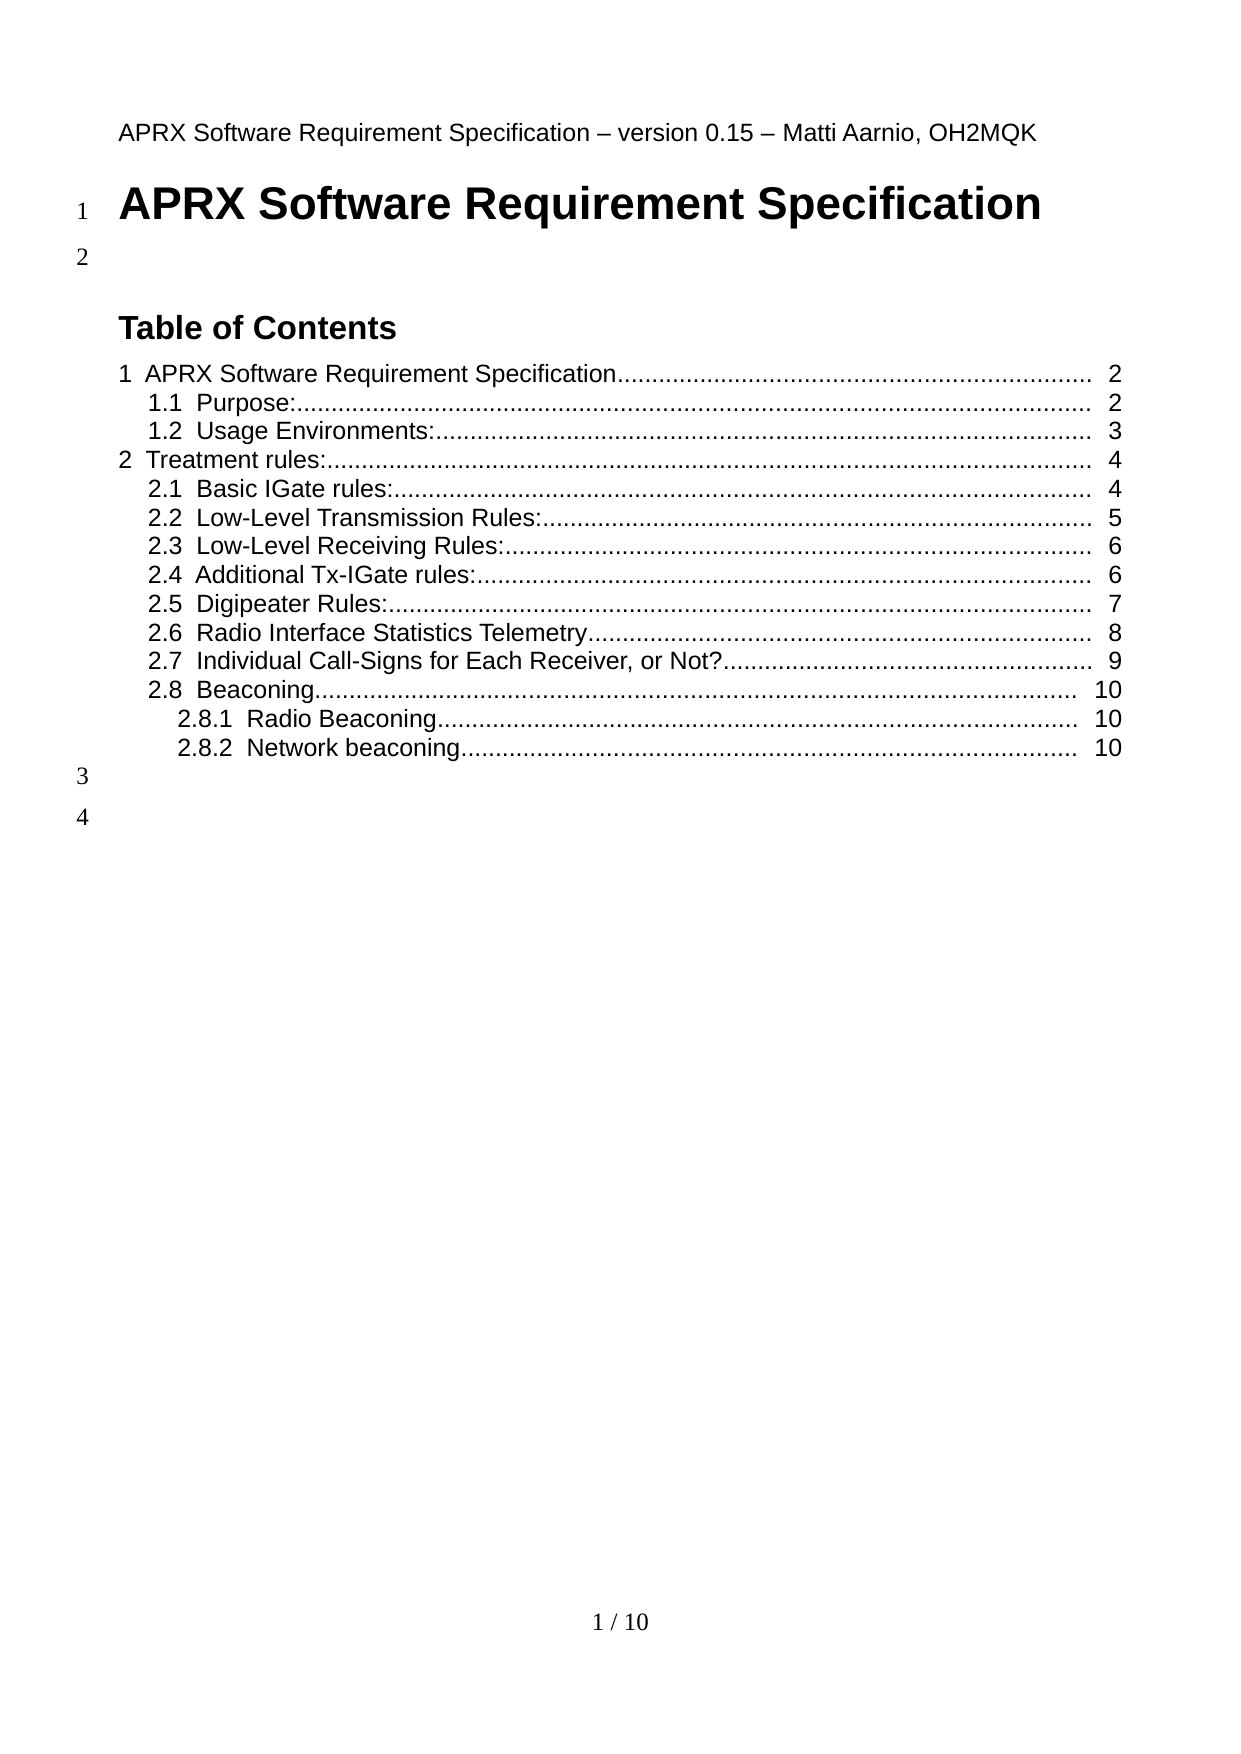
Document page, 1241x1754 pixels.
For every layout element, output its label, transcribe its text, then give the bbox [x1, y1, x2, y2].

text 1 APRX Software Requirement Specification 2 [118, 359, 1122, 387]
text 2.8.2 Network beaconing 10 [177, 732, 1122, 761]
text 2 Treatment rules: 4 [118, 445, 1122, 474]
text 2.6 Radio Interface Statistics Telemetry 8 [148, 617, 1122, 646]
subtitle Table of Contents [118, 308, 1122, 346]
text 1.1 Purpose: 2 [148, 387, 1122, 416]
text 2.3 Low-Level Receiving Rules: 6 [148, 531, 1122, 560]
text 2.4 Additional Tx-IGate rules: 6 [148, 560, 1122, 589]
text 2.8.1 Radio Beaconing 10 [177, 704, 1122, 732]
text 1.2 Usage Environments: 3 [148, 416, 1122, 445]
text APRX Software Requirement Specification [118, 176, 1122, 229]
text 2.5 Digipeater Rules: 7 [148, 589, 1122, 617]
text 2.7 Individual Call-Signs for Each Receiver, or Not? 9 [148, 646, 1122, 675]
text 2.8 Beaconing 10 [148, 675, 1122, 704]
text 2.1 Basic IGate rules: 4 [148, 474, 1122, 502]
text 2.2 Low-Level Transmission Rules: 5 [148, 502, 1122, 531]
